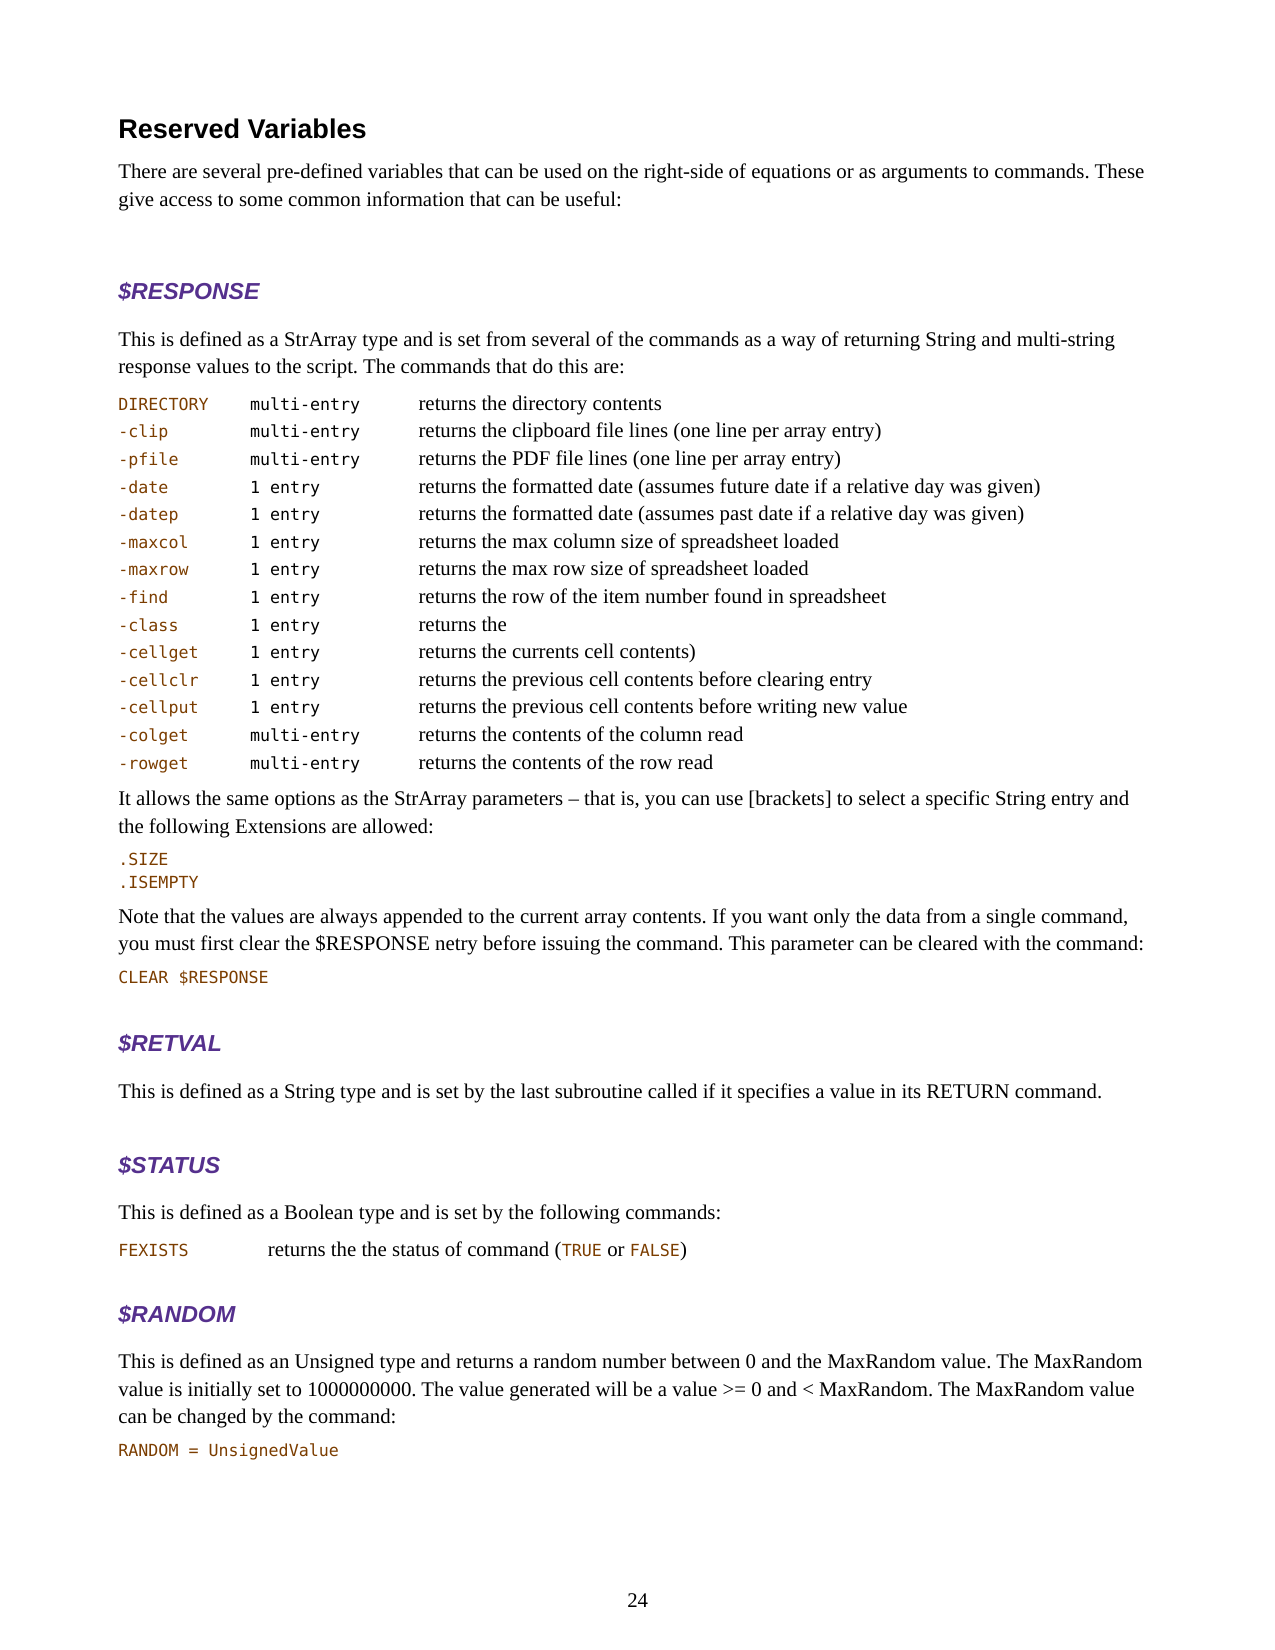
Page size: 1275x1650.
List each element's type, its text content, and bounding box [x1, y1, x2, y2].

subtitle -datep 1 entry returns the formatted date (assumes past date if a relative day was given) [118, 501, 1157, 525]
subtitle .SIZE [118, 850, 1157, 870]
subtitle Reserved Variables [118, 113, 1157, 144]
subtitle FEXISTS returns the the status of command (TRUE or FALSE) [118, 1237, 1157, 1261]
subtitle -pfile multi-entry returns the PDF file lines (one line per array entry) [118, 446, 1157, 470]
subtitle This is defined as a String type and is set by the last subroutine called if it specifies a value in its RETURN command. [118, 1078, 1157, 1103]
subtitle -clip multi-entry returns the clipboard file lines (one line per array entry) [118, 418, 1157, 442]
subtitle -rowget multi-entry returns the contents of the row read [118, 749, 1157, 774]
subtitle There are several pre-defined variables that can be used on the right-side of equations or as arguments to commands. These give access to some common information that can be useful: [118, 159, 1157, 211]
subtitle -cellclr 1 entry returns the previous cell contents before clearing entry [118, 667, 1157, 691]
subtitle $RESPONSE [118, 278, 1157, 305]
subtitle This is defined as an Unsigned type and returns a random number between 0 and the MaxRandom value. The MaxRandom value is initially set to 1000000000. The value generated will be a value >= 0 and < MaxRandom. The MaxRandom value can be changed by the command: [118, 1349, 1157, 1428]
subtitle RANDOM = UnsignedValue [118, 1441, 1157, 1460]
subtitle $RANDOM [118, 1301, 1157, 1327]
subtitle It allows the same options as the StrArray parameters – that is, you can use [brackets] to select a specific String entry and the following Extensions are allowed: [118, 786, 1157, 838]
subtitle -cellput 1 entry returns the previous cell contents before writing new value [118, 694, 1157, 718]
subtitle -cellget 1 entry returns the currents cell contents) [118, 639, 1157, 663]
subtitle -maxrow 1 entry returns the max row size of spreadsheet loaded [118, 556, 1157, 580]
subtitle DIRECTORY multi-entry returns the directory contents [118, 391, 1157, 415]
subtitle -colget multi-entry returns the contents of the column read [118, 722, 1157, 746]
subtitle -class 1 entry returns the [118, 612, 1157, 636]
subtitle $RETVAL [118, 1030, 1157, 1057]
subtitle CLEAR $RESPONSE [118, 968, 1157, 987]
subtitle -maxcol 1 entry returns the max column size of spreadsheet loaded [118, 529, 1157, 553]
subtitle -date 1 entry returns the formatted date (assumes future date if a relative day was given) [118, 473, 1157, 498]
subtitle This is defined as a Boolean type and is set by the following commands: [118, 1200, 1157, 1224]
subtitle $STATUS [118, 1152, 1157, 1178]
subtitle .ISEMPTY [118, 872, 1157, 892]
subtitle This is defined as a StrArray type and is set from several of the commands as a way of returning String and multi-string response values to the script. The commands that do this are: [118, 327, 1157, 378]
subtitle Note that the values are always appended to the current array contents. If you want only the data from a single command, you must first clear the $RESPONSE netry before issuing the command. This parameter can be cleared with the command: [118, 904, 1157, 955]
subtitle -find 1 entry returns the row of the item number found in spreadsheet [118, 584, 1157, 608]
